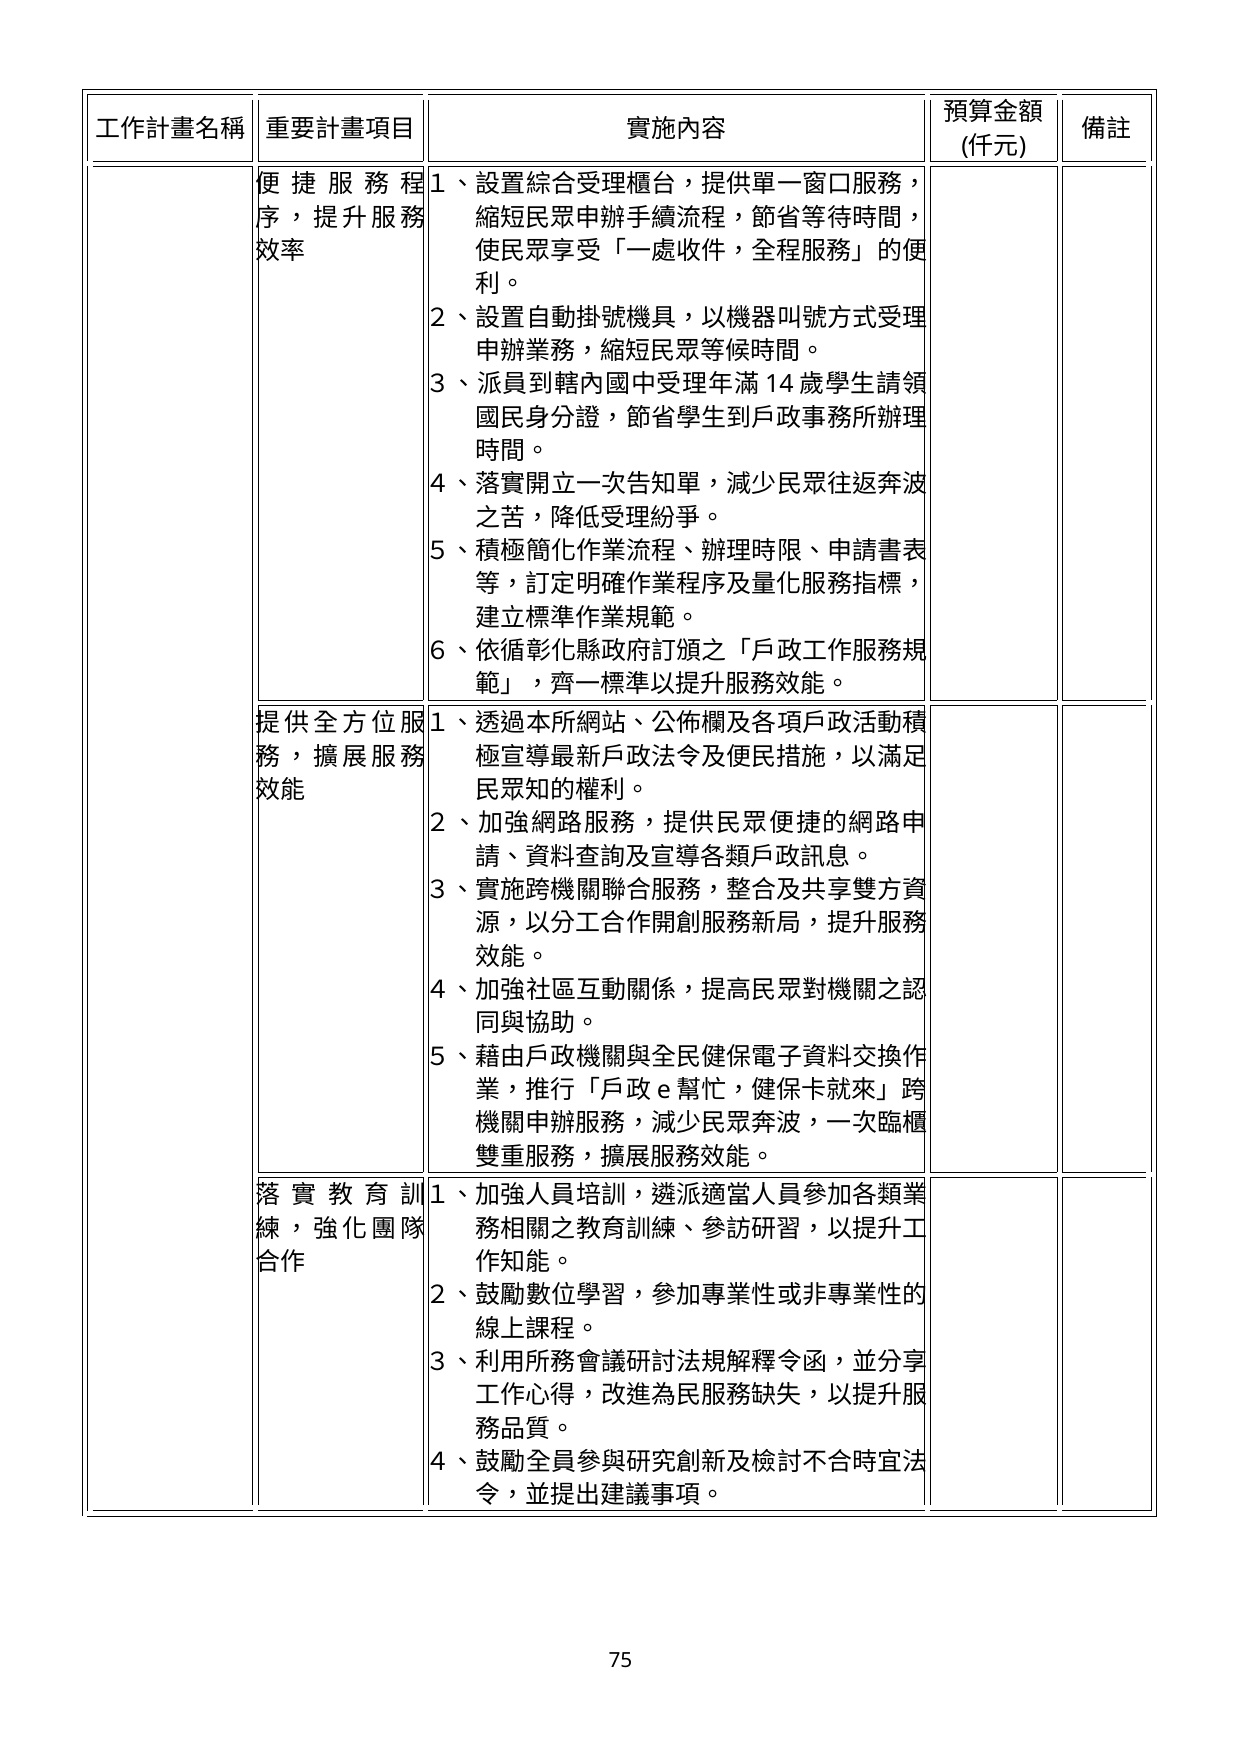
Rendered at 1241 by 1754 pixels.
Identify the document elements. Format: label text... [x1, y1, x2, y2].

table_cell 落實教育訓練，強化團隊合作 [255, 1172, 425, 1510]
table_header 備註 [1060, 90, 1154, 161]
table_cell １、透過本所網站、公佈欄及各項戶政活動積極宣導最新戶政法令及便民措施，以滿足民眾知的權利。 ２、加強網路服務，提供民眾便捷的網路申請、資料查詢及宣導各類戶政訊息。 ３、實施跨機關聯合服務，整合及共享雙方資源，以分工合作開創服務新局，提升服務效能。 ４、加強社區互動關係，提高民眾對機關之認同與協助。 ５、藉由戶政機關與全民健保電子資料交換作業，推行「戶政e幫忙，健保卡就來」跨機關申辦服務，減少民眾奔波，一次臨櫃雙重服務，擴展服務效能。 [425, 700, 927, 1172]
table_cell [931, 167, 1057, 699]
table_header 重要計畫項目 [255, 90, 425, 161]
table_cell [1060, 161, 1154, 699]
table_header 工作計畫名稱 [85, 90, 255, 161]
table_cell [931, 706, 1057, 1172]
table_cell [927, 1172, 1059, 1510]
table_cell [1060, 1172, 1154, 1510]
table_header 預算金額(仟元) [927, 90, 1059, 161]
table_cell １、設置綜合受理櫃台，提供單一窗口服務，縮短民眾申辦手續流程，節省等待時間，使民眾享受「一處收件，全程服務」的便利。 ２、設置自動掛號機具，以機器叫號方式受理申辦業務，縮短民眾等候時間。 ３、派員到轄內國中受理年滿14歲學生請領國民身分證，節省學生到戶政事務所辦理時間。 ４、落實開立一次告知單，減少民眾往返奔波之苦，降低受理紛爭。 ５、積極簡化作業流程、辦理時限、申請書表等，訂定明確作業程序及量化服務指標，建立標準作業規範。 ６、依循彰化縣政府訂頒之「戶政工作服務規範」，齊一標準以提升服務效能。 [425, 161, 927, 699]
table_cell 便捷服務程序，提升服務效率 [255, 161, 425, 699]
table_cell 提供全方位服務，擴展服務效能 [255, 700, 425, 1172]
table_cell [85, 161, 255, 1510]
table_cell [927, 161, 1059, 699]
table_header 實施內容 [425, 90, 927, 161]
table_cell [1060, 700, 1154, 1172]
table_cell [927, 700, 1059, 1172]
table_cell １、加強人員培訓，遴派適當人員參加各類業務相關之教育訓練、參訪研習，以提升工作知能。 ２、鼓勵數位學習，參加專業性或非專業性的線上課程。 ３、利用所務會議研討法規解釋令函，並分享工作心得，改進為民服務缺失，以提升服務品質。 ４、鼓勵全員參與研究創新及檢討不合時宜法令，並提出建議事項。 [425, 1172, 927, 1510]
